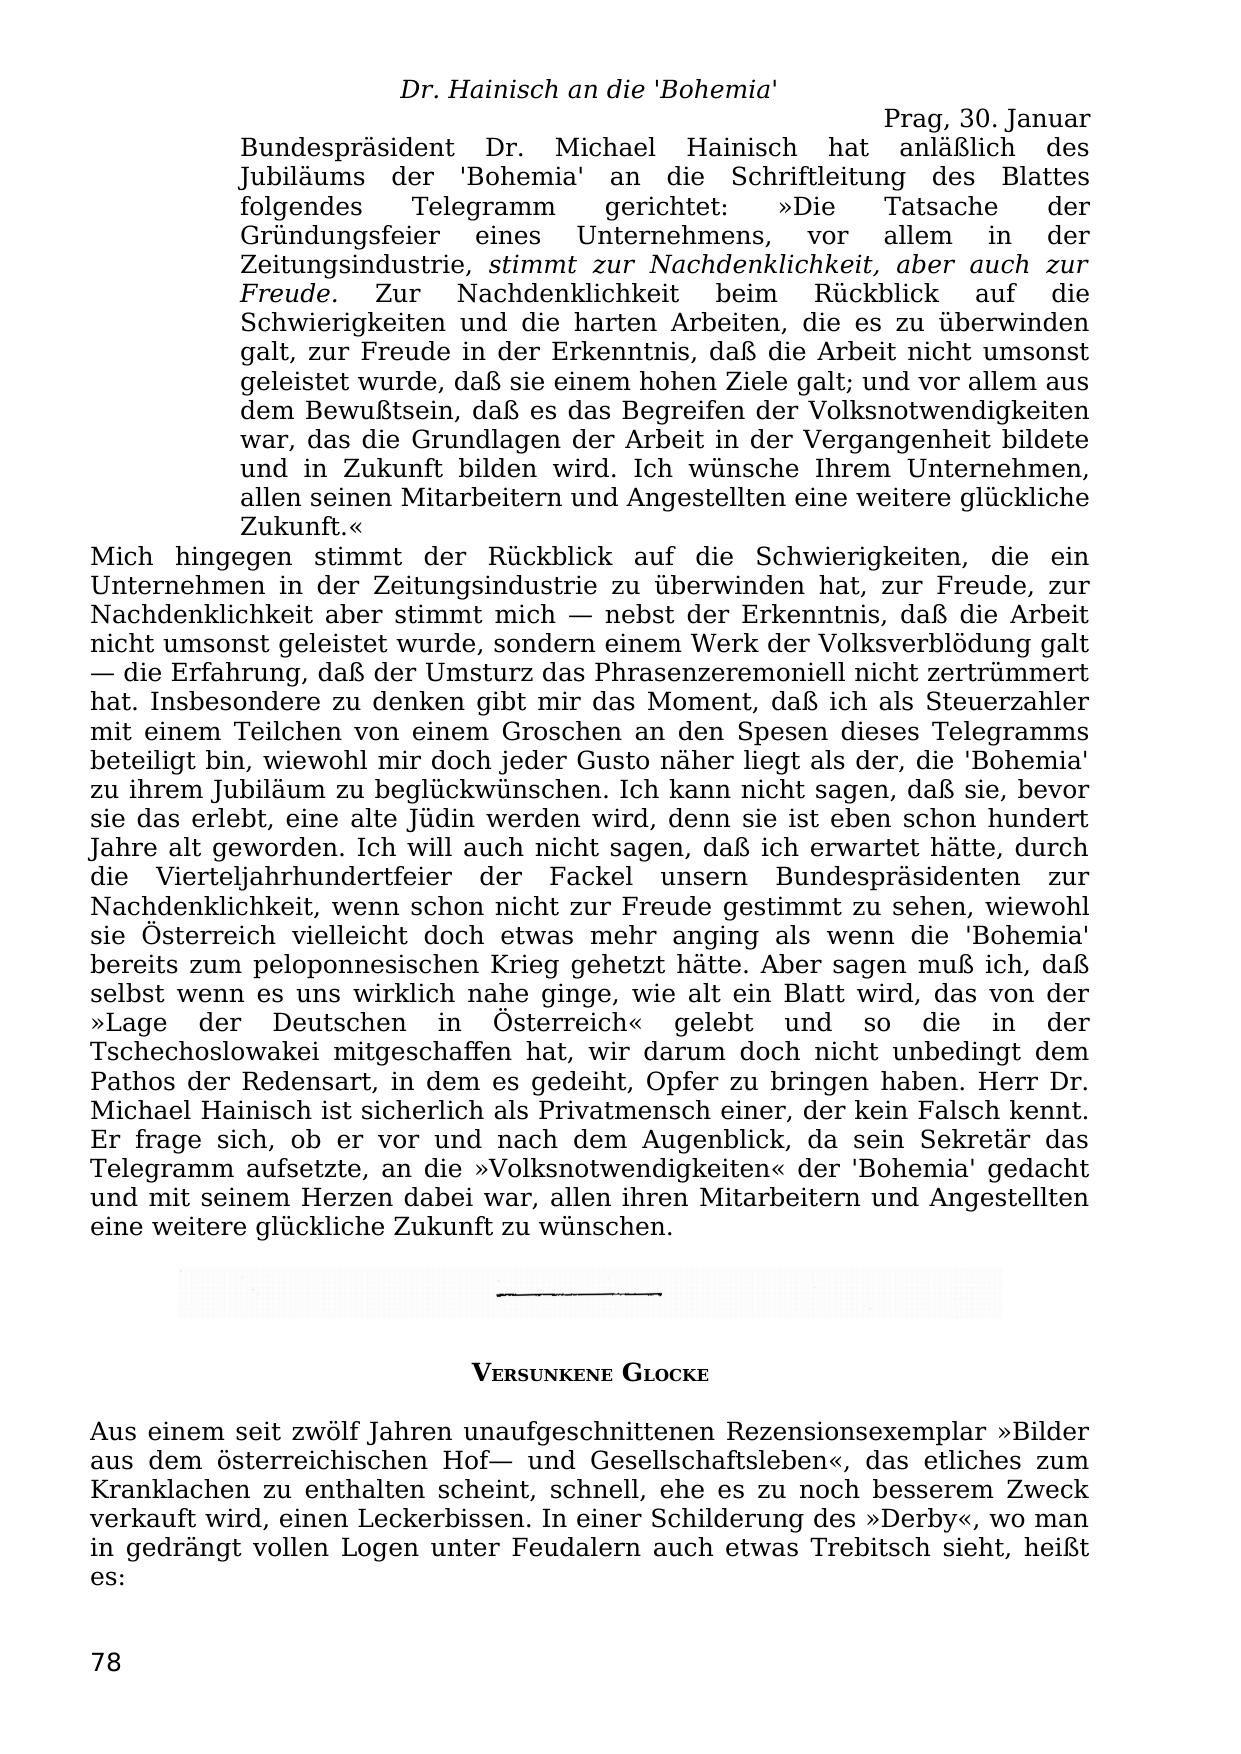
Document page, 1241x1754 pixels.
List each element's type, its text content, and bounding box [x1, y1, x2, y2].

text Versunkene Glocke [90, 1355, 1091, 1387]
picture [177, 1267, 1003, 1319]
text Bundespräsident Dr. Michael Hainisch hat anläßlich des Jubiläums der 'Bohemia' an die Schriftleitung des Blattes folgendes Telegramm gerichtet: »Die Tatsache der Gründungsfeier eines Unternehmens, vor allem in der Zeitungsindustrie, stimmt zur Nachdenklichkeit, aber auch zur Freude. Zur Nachdenklichkeit beim Rückblick auf die Schwierigkeiten und die harten Arbeiten, die es zu überwinden galt, zur Freude in der Erkenntnis, daß die Arbeit nicht umsonst geleistet wurde, daß sie einem hohen Ziele galt; und vor allem aus dem Bewußtsein, daß es das Begreifen der Volksnotwendigkeiten war, das die Grundlagen der Arbeit in der Vergangenheit bildete und in Zukunft bilden wird. Ich wünsche Ihrem Unternehmen, allen seinen Mitarbeitern und Angestellten eine weitere glückliche Zukunft.« [240, 133, 1091, 542]
text Aus einem seit zwölf Jahren unaufgeschnittenen Rezensionsexemplar »Bilder aus dem österreichischen Hof— und Gesellschaftsleben«, das etliches zum Kranklachen zu enthalten scheint, schnell, ehe es zu noch besserem Zweck verkauft wird, einen Leckerbissen. In einer Schilderung des »Derby«, wo man in gedrängt vollen Logen unter Feudalern auch etwas Trebitsch sieht, heißt es: [90, 1417, 1091, 1592]
text Dr. Hainisch an die 'Bohemia' [90, 75, 1091, 104]
text Mich hingegen stimmt der Rückblick auf die Schwierigkeiten, die ein Unternehmen in der Zeitungsindustrie zu überwinden hat, zur Freude, zur Nachdenklichkeit aber stimmt mich — nebst der Erkenntnis, daß die Arbeit nicht umsonst geleistet wurde, sondern einem Werk der Volksverblödung galt — die Erfahrung, daß der Umsturz das Phrasenzeremoniell nicht zertrümmert hat. Insbesondere zu denken gibt mir das Moment, daß ich als Steuerzahler mit einem Teilchen von einem Groschen an den Spesen dieses Telegramms beteiligt bin, wiewohl mir doch jeder Gusto näher liegt als der, die 'Bohemia' zu ihrem Jubiläum zu beglückwünschen. Ich kann nicht sagen, daß sie, bevor sie das erlebt, eine alte Jüdin werden wird, denn sie ist eben schon hundert Jahre alt geworden. Ich will auch nicht sagen, daß ich erwartet hätte, durch die Vierteljahrhundertfeier der Fackel unsern Bundespräsidenten zur Nachdenklichkeit, wenn schon nicht zur Freude gestimmt zu sehen, wiewohl sie Österreich vielleicht doch etwas mehr anging als wenn die 'Bohemia' bereits zum peloponnesischen Krieg gehetzt hätte. Aber sagen muß ich, daß selbst wenn es uns wirklich nahe ginge, wie alt ein Blatt wird, das von der »Lage der Deutschen in Österreich« gelebt und so die in der Tschechoslowakei mitgeschaffen hat, wir darum doch nicht unbedingt dem Pathos der Redensart, in dem es gedeiht, Opfer zu bringen haben. Herr Dr. Michael Hainisch ist sicherlich als Privatmensch einer, der kein Falsch kennt. Er frage sich, ob er vor und nach dem Augenblick, da sein Sekretär das Telegramm aufsetzte, an die »Volksnotwendigkeiten« der 'Bohemia' gedacht und mit seinem Herzen dabei war, allen ihren Mitarbeitern und Angestellten eine weitere glückliche Zukunft zu wünschen. [90, 542, 1091, 1242]
text Prag, 30. Januar [90, 104, 1091, 133]
